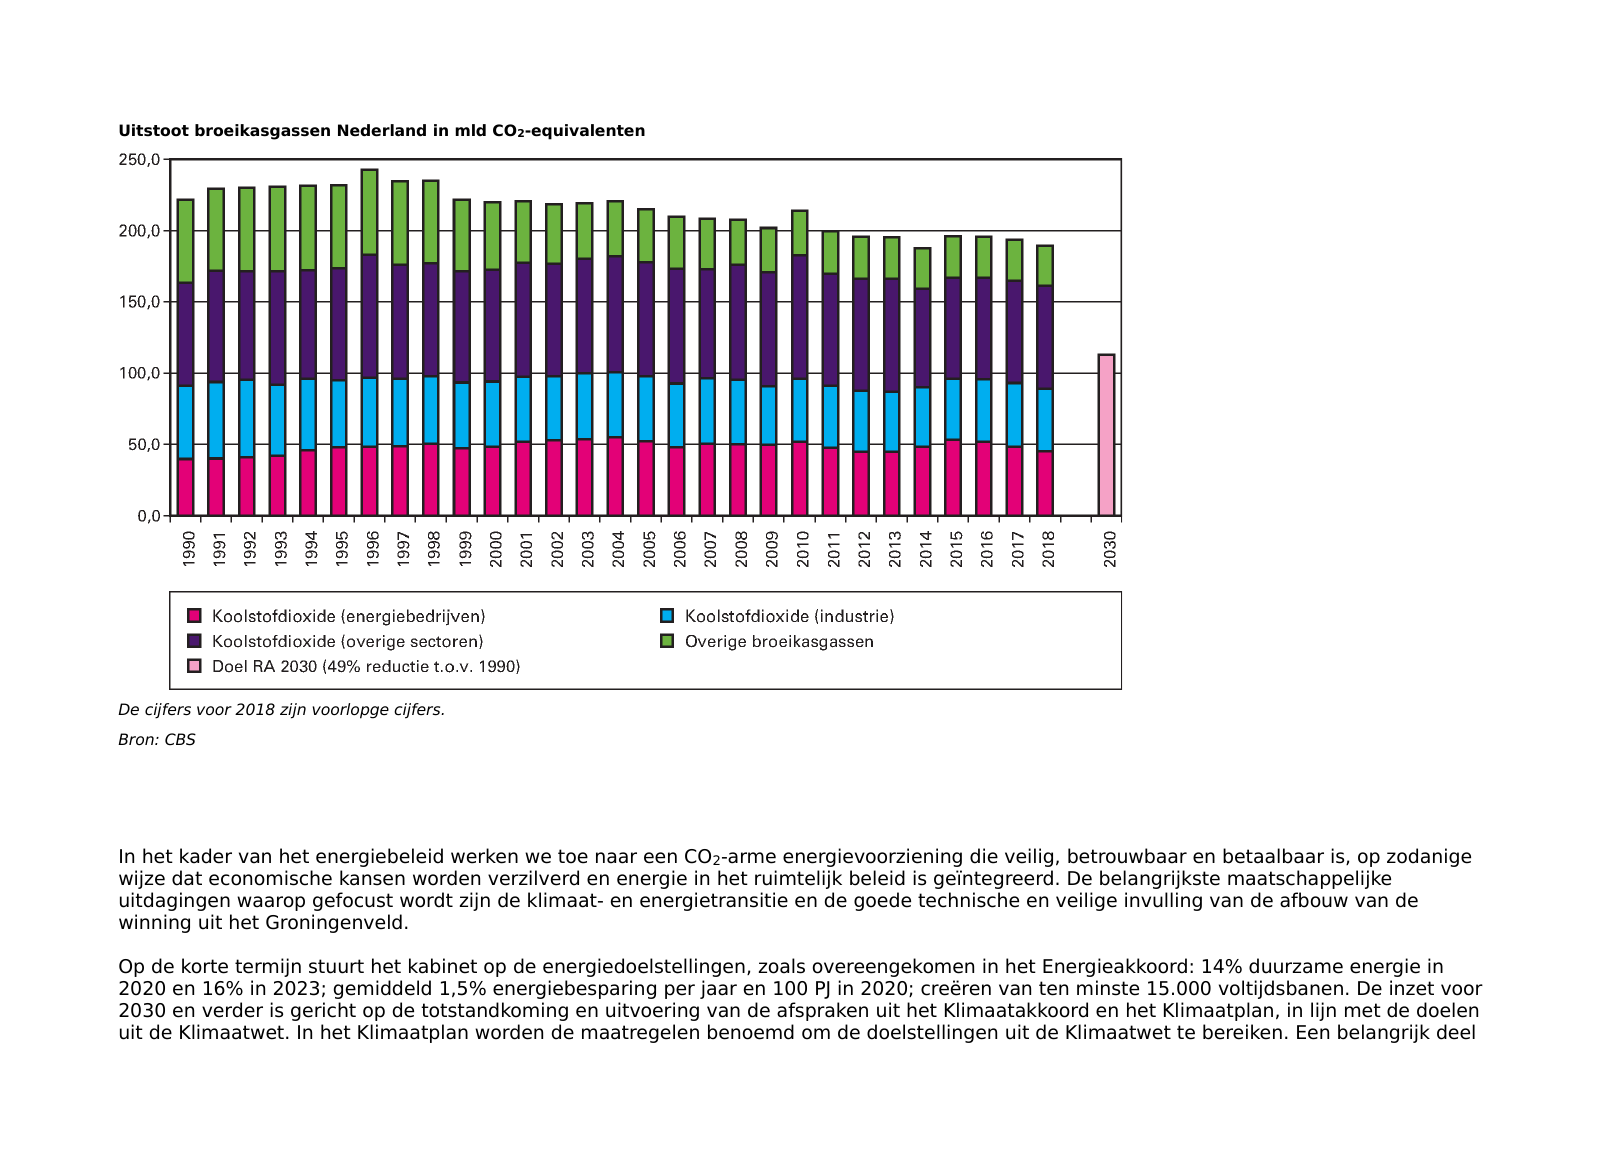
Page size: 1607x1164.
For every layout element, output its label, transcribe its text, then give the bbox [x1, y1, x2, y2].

text De cijfers voor 2018 zijn voorlopge cijfers. [118, 701, 1122, 719]
text Bron: CBS [118, 731, 1122, 749]
text Uitstoot broeikasgassen Nederland in mld CO2-equivalenten [118, 122, 1122, 140]
picture [118, 151, 1123, 690]
text In het kader van het energiebeleid werken we toe naar een CO2-arme energievoorziening die veilig, betrouwbaar en betaalbaar is, op zodanige wijze dat economische kansen worden verzilverd en energie in het ruimtelijk beleid is geïntegreerd. De belangrijkste maatschappelijke uitdagingen waarop gefocust wordt zijn de klimaat- en energietransitie en de goede technische en veilige invulling van de afbouw van de winning uit het Groningenveld. [118, 846, 1488, 934]
text Op de korte termijn stuurt het kabinet op de energiedoelstellingen, zoals overeengekomen in het Energieakkoord: 14% duurzame energie in 2020 en 16% in 2023; gemiddeld 1,5% energiebesparing per jaar en 100 PJ in 2020; creëren van ten minste 15.000 voltijdsbanen. De inzet voor 2030 en verder is gericht op de totstandkoming en uitvoering van de afspraken uit het Klimaatakkoord en het Klimaatplan, in lijn met de doelen uit de Klimaatwet. In het Klimaatplan worden de maatregelen benoemd om de doelstellingen uit de Klimaatwet te bereiken. Een belangrijk deel [118, 956, 1488, 1044]
